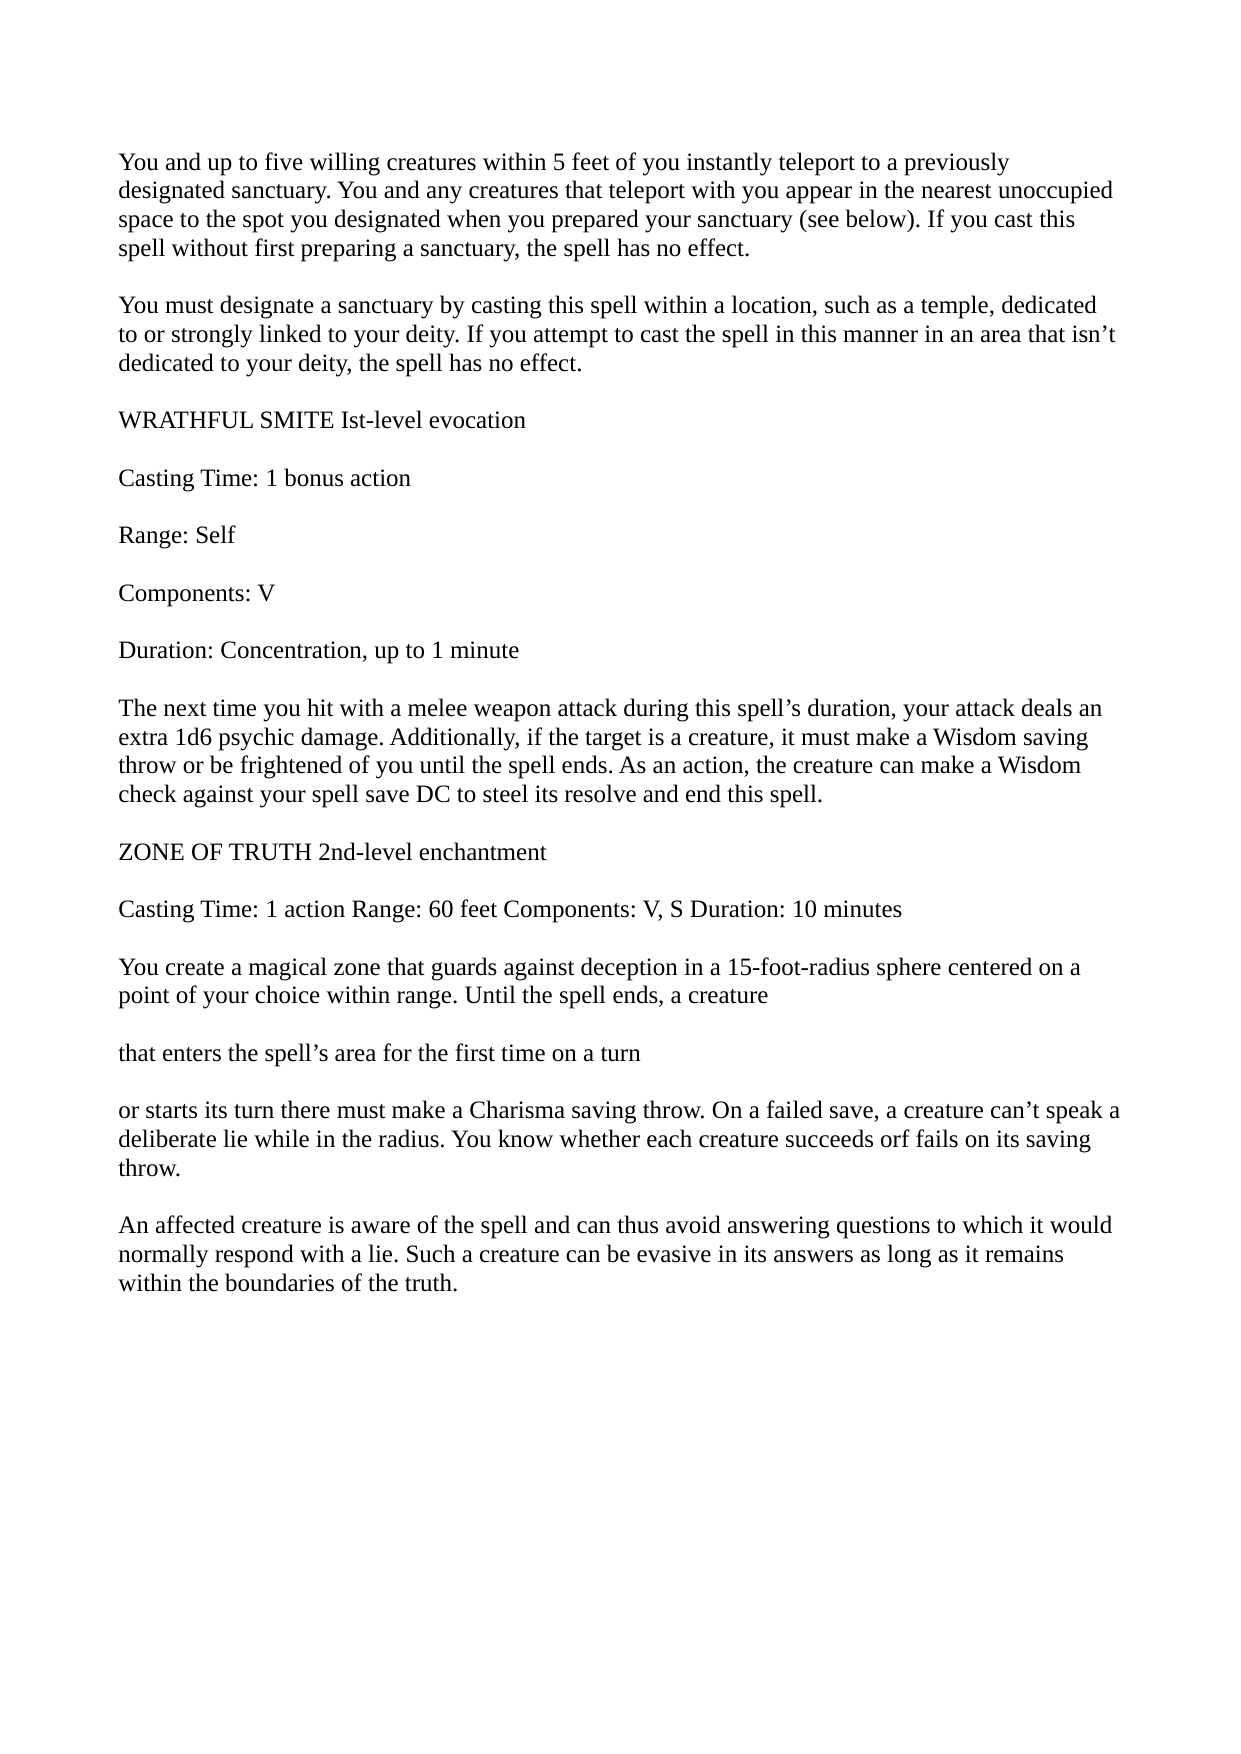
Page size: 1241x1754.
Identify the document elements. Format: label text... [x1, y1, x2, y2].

text that enters the spell’s area for the first time on a turn [118, 1038, 1122, 1067]
text Components: V [118, 578, 1122, 607]
text Casting Time: 1 action Range: 60 feet Components: V, S Duration: 10 minutes [118, 894, 1122, 923]
text You and up to five willing creatures within 5 feet of you instantly teleport to a previously designated sanctuary. You and any creatures that teleport with you appear in the nearest unoccupied space to the spot you designated when you prepared your sanctuary (see below). If you cast this spell without first preparing a sanctuary, the spell has no effect. [118, 147, 1122, 262]
text Casting Time: 1 bonus action [118, 463, 1122, 492]
text or starts its turn there must make a Charisma saving throw. On a failed save, a creature can’t speak a deliberate lie while in the radius. You know whether each creature succeeds orf fails on its saving throw. [118, 1096, 1122, 1182]
text An affected creature is aware of the spell and can thus avoid answering questions to which it would normally respond with a lie. Such a creature can be evasive in its answers as long as it remains within the boundaries of the truth. [118, 1211, 1122, 1297]
text You must designate a sanctuary by casting this spell within a location, such as a temple, dedicated to or strongly linked to your deity. If you attempt to cast the spell in this manner in an area that isn’t dedicated to your deity, the spell has no effect. [118, 291, 1122, 377]
text Range: Self [118, 521, 1122, 549]
text You create a magical zone that guards against deception in a 15-foot-radius sphere centered on a point of your choice within range. Until the spell ends, a creature [118, 952, 1122, 1009]
text ZONE OF TRUTH 2nd-level enchantment [118, 837, 1122, 866]
text WRATHFUL SMITE Ist-level evocation [118, 406, 1122, 434]
text Duration: Concentration, up to 1 minute [118, 636, 1122, 664]
text The next time you hit with a melee weapon attack during this spell’s duration, your attack deals an extra 1d6 psychic damage. Additionally, if the target is a creature, it must make a Wisdom saving throw or be frightened of you until the spell ends. As an action, the creature can make a Wisdom check against your spell save DC to steel its resolve and end this spell. [118, 693, 1122, 808]
